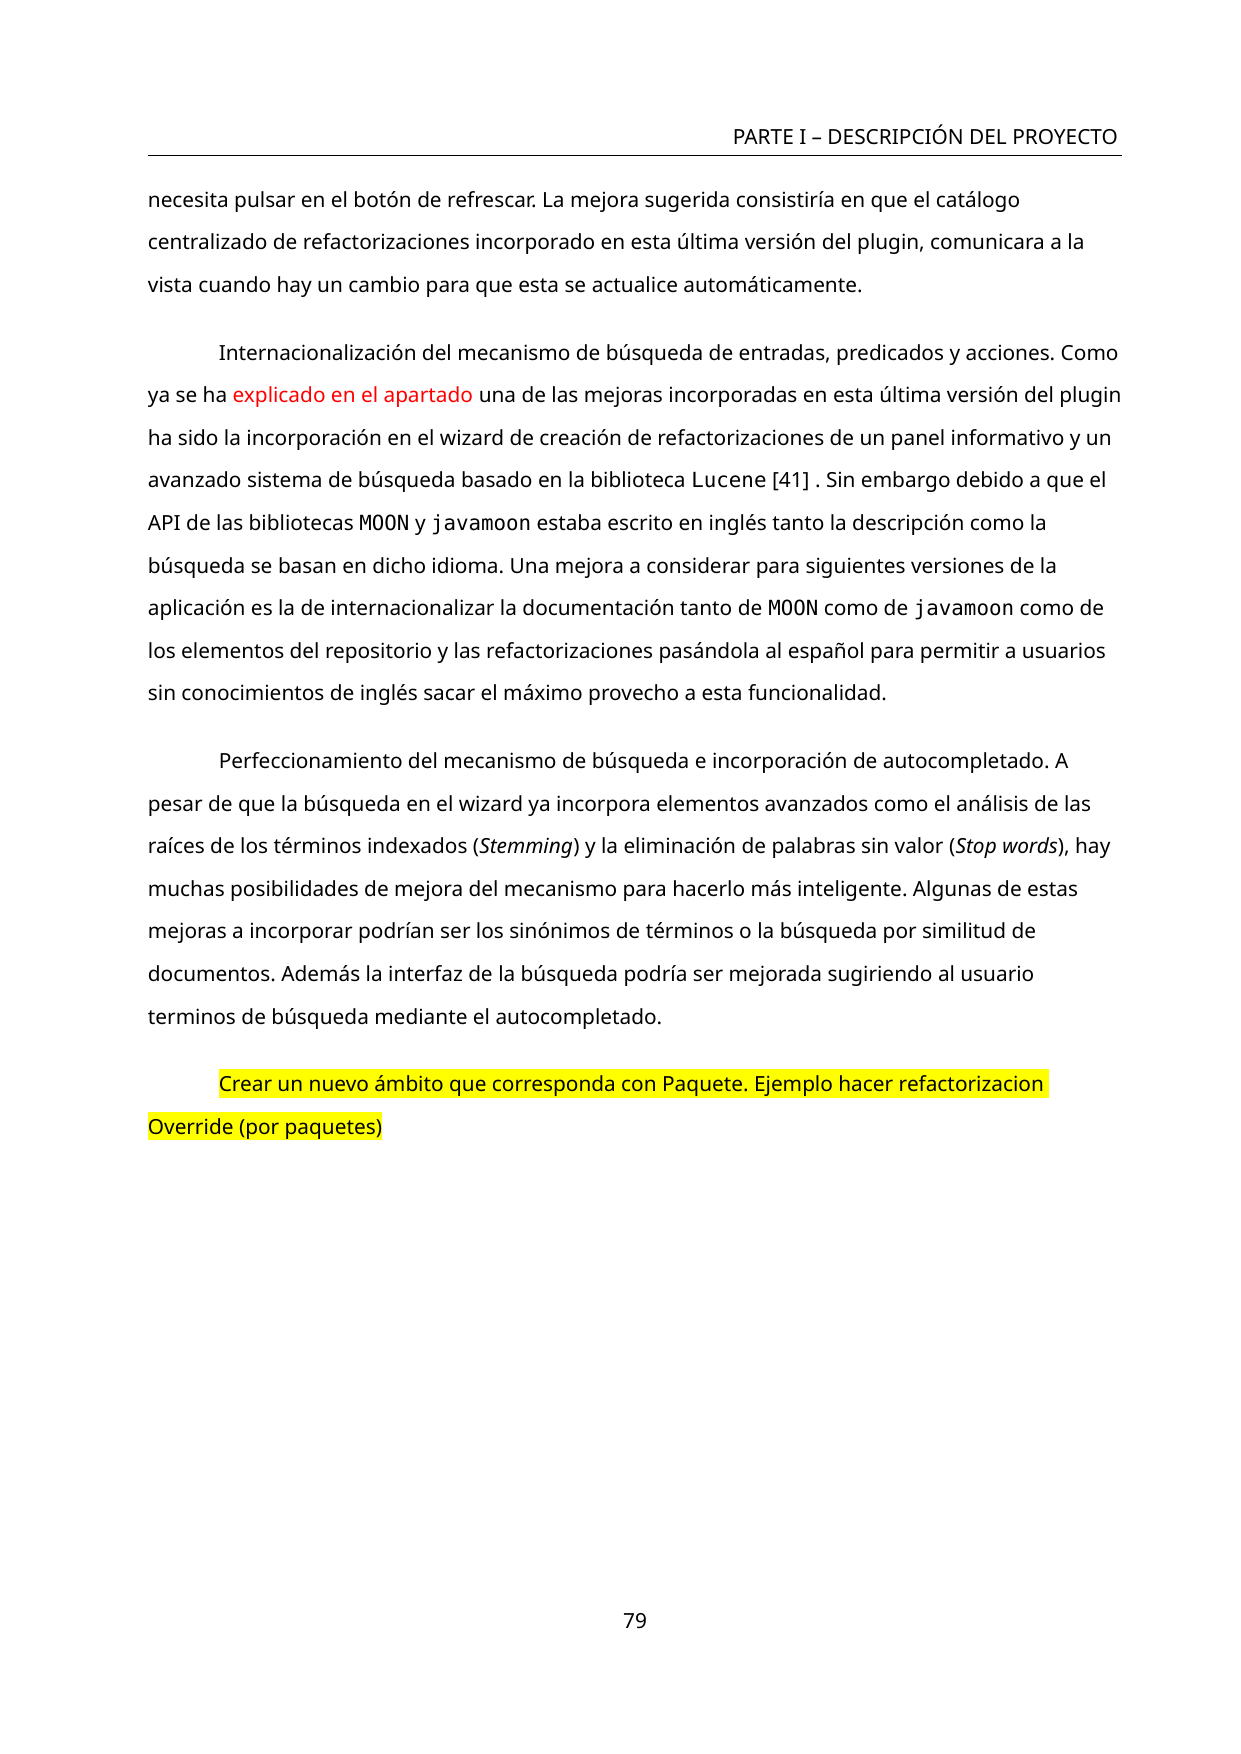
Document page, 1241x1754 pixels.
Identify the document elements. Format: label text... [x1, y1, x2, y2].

text Internacionalización del mecanismo de búsqueda de entradas, predicados y acciones. Como ya se ha explicado en el apartado una de las mejoras incorporadas en esta última versión del plugin ha sido la incorporación en el wizard de creación de refactorizaciones de un panel informativo y un avanzado sistema de búsqueda basado en la biblioteca Lucene [41] . Sin embargo debido a que el API de las bibliotecas MOON y javamoon estaba escrito en inglés tanto la descripción como la búsqueda se basan en dicho idioma. Una mejora a considerar para siguientes versiones de la aplicación es la de internacionalizar la documentación tanto de MOON como de javamoon como de los elementos del repositorio y las refactorizaciones pasándola al español para permitir a usuarios sin conocimientos de inglés sacar el máximo provecho a esta funcionalidad. [148, 338, 1122, 707]
text Crear un nuevo ámbito que corresponda con Paquete. Ejemplo hacer refactorizacion Override (por paquetes) [148, 1069, 1122, 1140]
text necesita pulsar en el botón de refrescar. La mejora sugerida consistiría en que el catálogo centralizado de refactorizaciones incorporado en esta última versión del plugin, comunicara a la vista cuando hay un cambio para que esta se actualice automáticamente. [148, 185, 1122, 298]
text Perfeccionamiento del mecanismo de búsqueda e incorporación de autocompletado. A pesar de que la búsqueda en el wizard ya incorpora elementos avanzados como el análisis de las raíces de los términos indexados (Stemming) y la eliminación de palabras sin valor (Stop words), hay muchas posibilidades de mejora del mecanismo para hacerlo más inteligente. Algunas de estas mejoras a incorporar podrían ser los sinónimos de términos o la búsqueda por similitud de documentos. Además la interfaz de la búsqueda podría ser mejorada sugiriendo al usuario terminos de búsqueda mediante el autocompletado. [148, 746, 1122, 1030]
